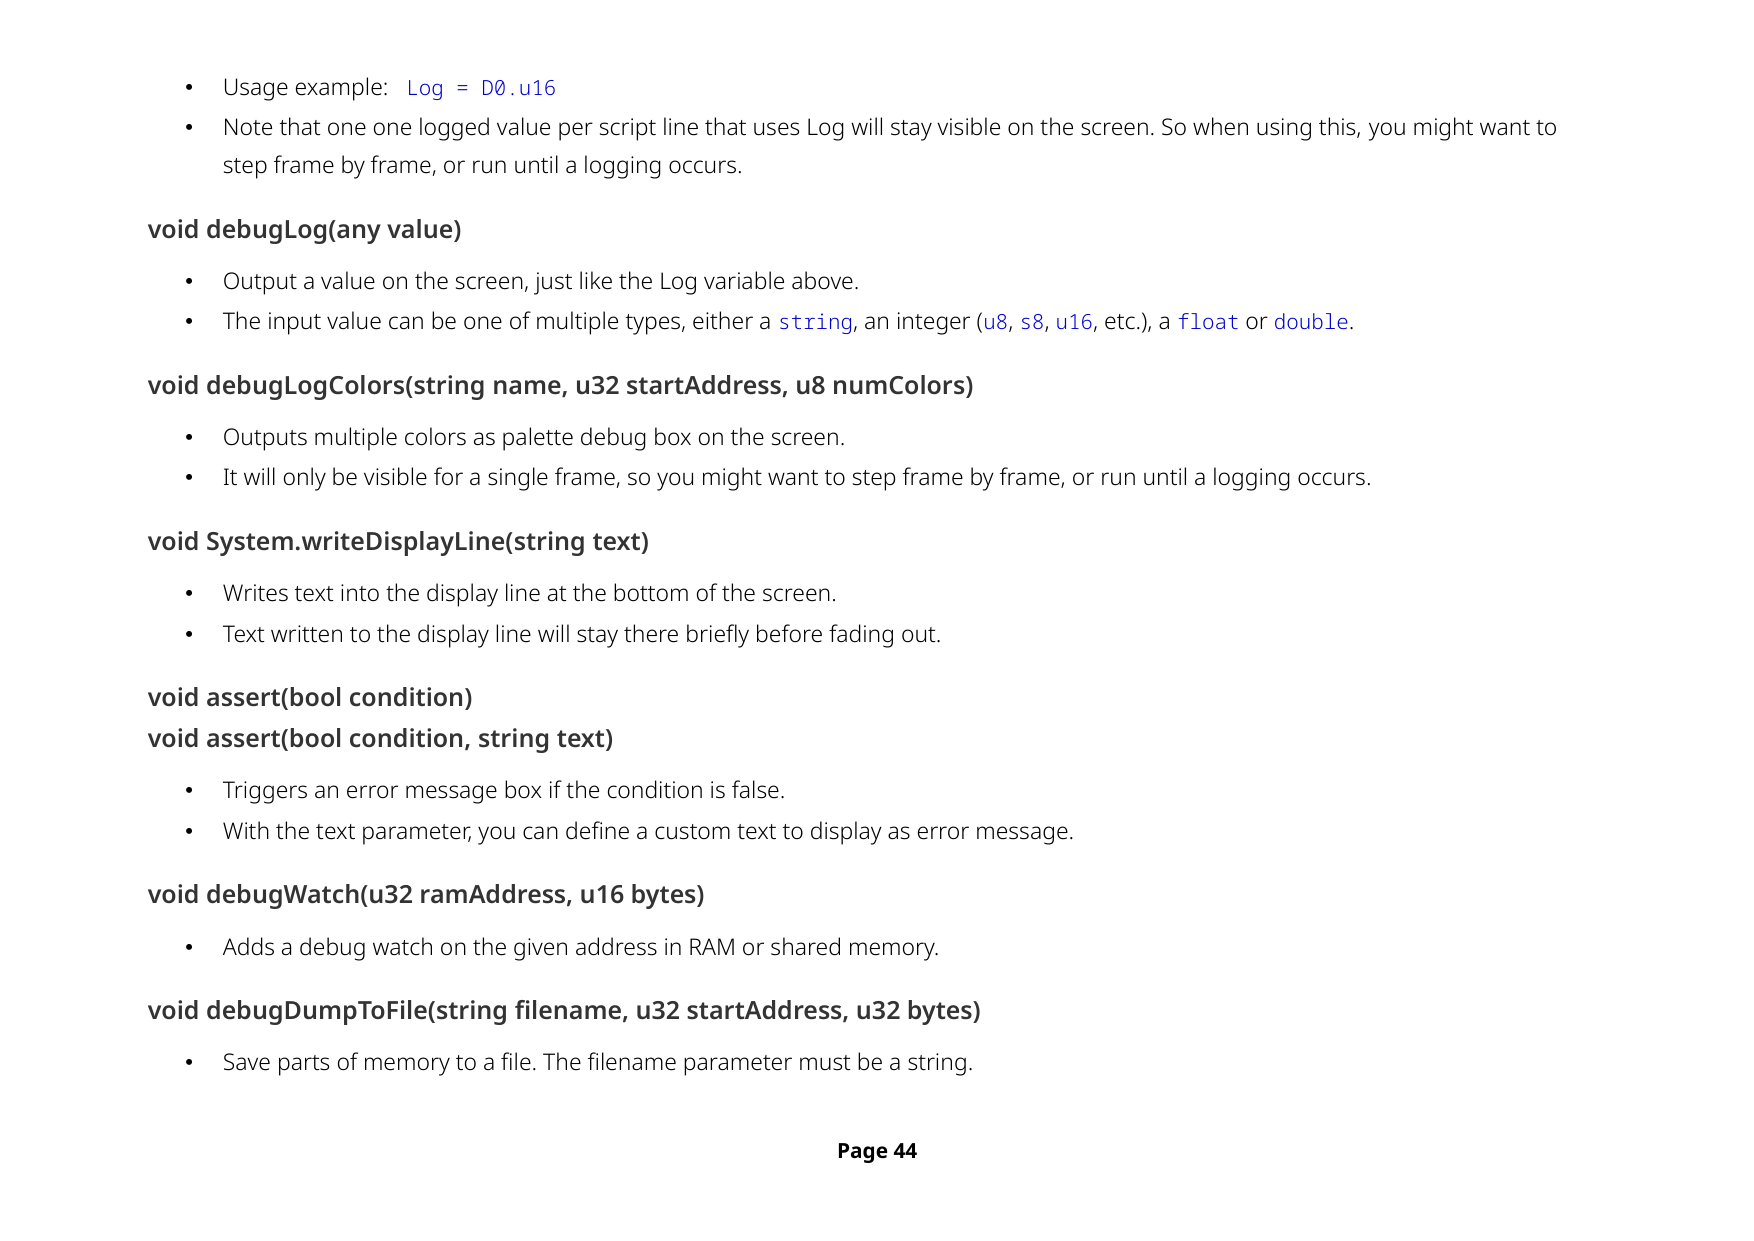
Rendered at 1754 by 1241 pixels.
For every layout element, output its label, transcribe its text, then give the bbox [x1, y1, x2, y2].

list With the text parameter, you can define a custom text to display as error message. [185, 814, 1606, 846]
subtitle void debugWatch(u32 ramAddress, u16 bytes) [148, 877, 1606, 911]
subtitle void debugLog(any value) [148, 211, 1606, 245]
list Adds a debug watch on the given address in RAM or shared memory. [185, 930, 1606, 962]
subtitle void assert(bool condition) void assert(bool condition, string text) [148, 680, 1606, 755]
list Writes text into the display line at the bottom of the screen. [185, 577, 1606, 608]
list The input value can be one of multiple types, either a string, an integer (u8, s8, u16, etc.), a float or double. [185, 305, 1606, 336]
subtitle void debugDumpToFile(string filename, u32 startAddress, u32 bytes) [148, 993, 1606, 1027]
list Output a value on the screen, just like the Log variable above. [185, 264, 1606, 296]
list Outputs multiple colors as palette debug box on the screen. [185, 421, 1606, 452]
list Triggers an error message box if the condition is false. [185, 774, 1606, 805]
list It will only be visible for a single frame, so you might want to step frame by frame, or run until a logging occurs. [185, 461, 1606, 492]
subtitle void debugLogColors(string name, u32 startAddress, u8 numColors) [148, 367, 1606, 402]
list Note that one one logged value per script line that uses Log will stay visible on the screen. So when using this, you might want to step frame by frame, or run until a logging occurs. [185, 111, 1606, 180]
list Text written to the display line will stay there briefly before fading out. [185, 617, 1606, 649]
list Save parts of memory to a file. The filename parameter must be a string. [185, 1046, 1606, 1077]
subtitle void System.writeDisplayLine(string text) [148, 524, 1606, 558]
list Usage example: Log = D0.u16 [185, 71, 1606, 102]
